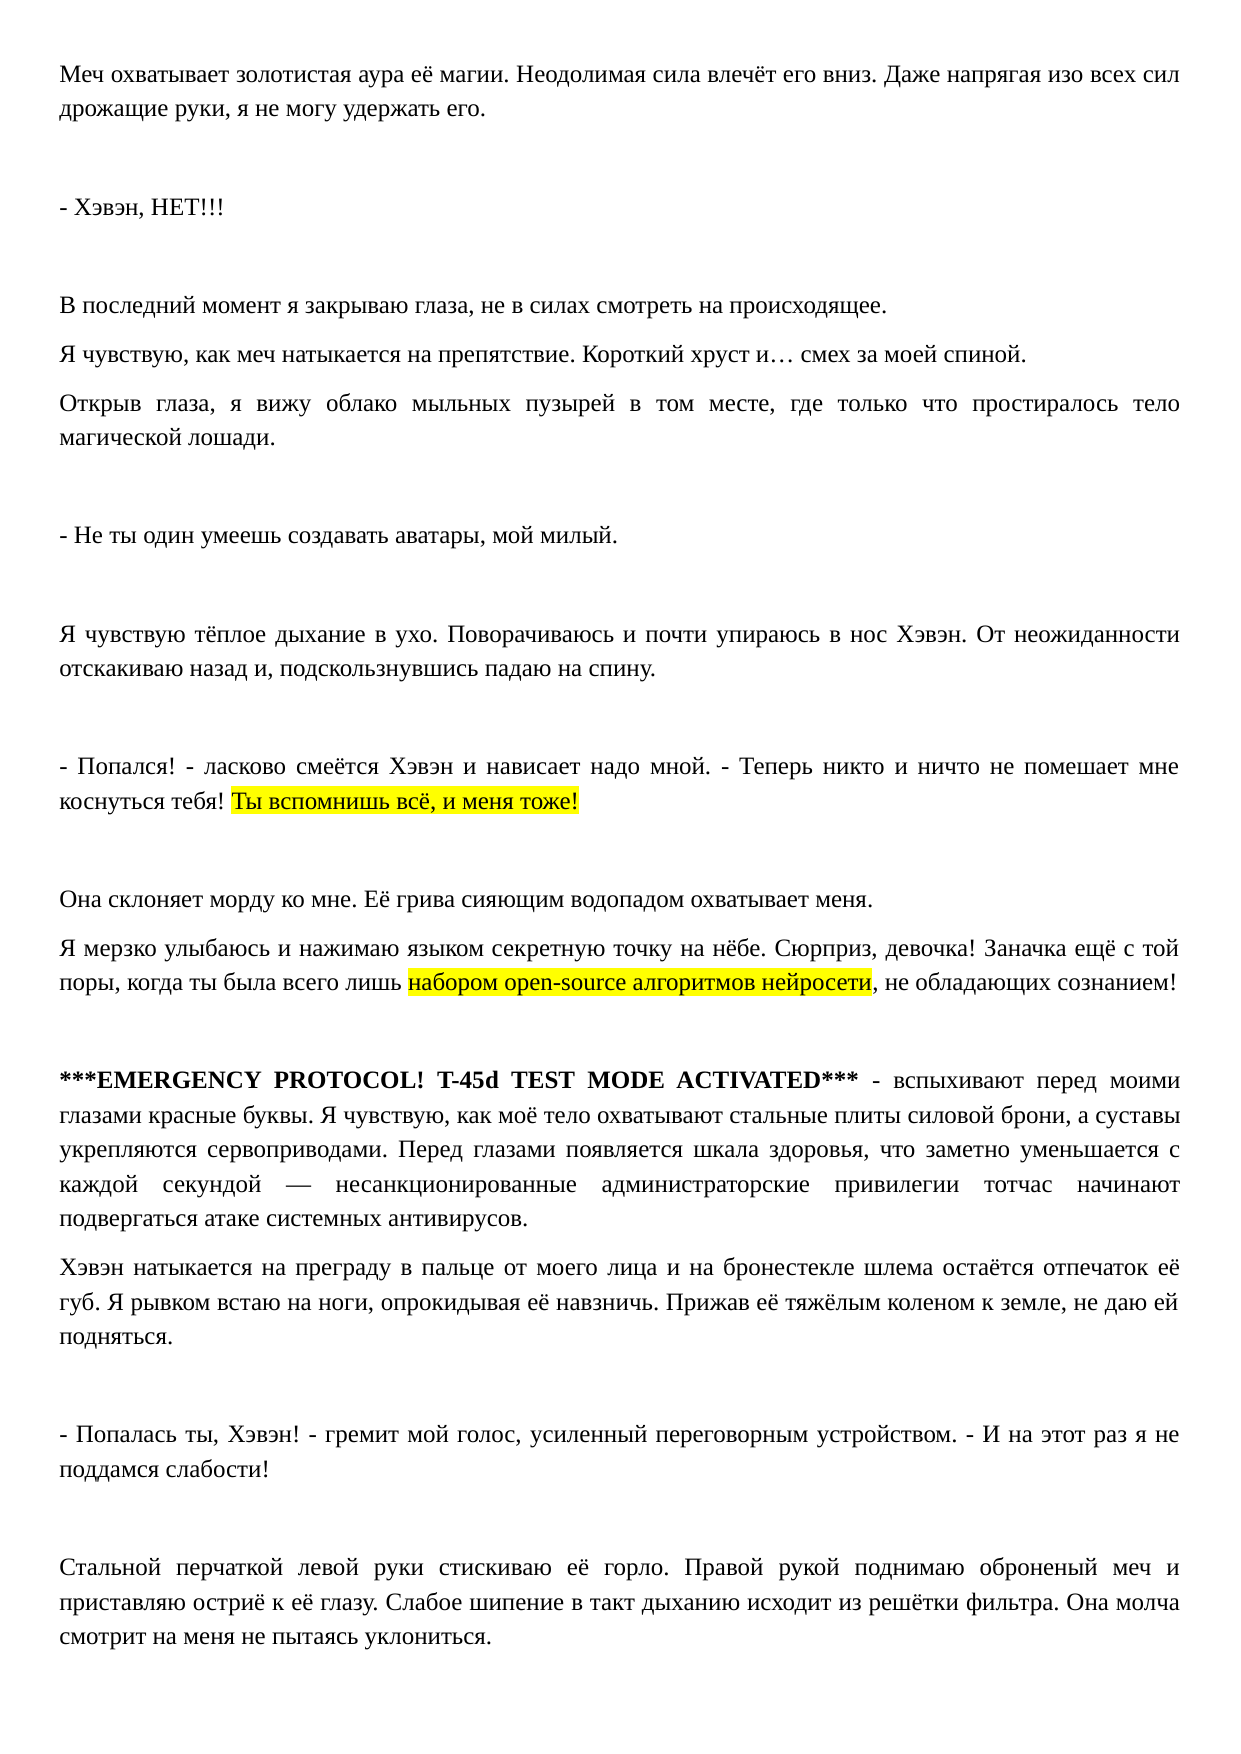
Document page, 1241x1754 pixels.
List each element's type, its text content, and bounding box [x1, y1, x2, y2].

text Я мерзко улыбаюсь и нажимаю языком секретную точку на нёбе. Сюрприз, девочка! Заначка ещё с той поры, когда ты была всего лишь набором open-source алгоритмов нейросети, не обладающих сознанием! [59, 933, 1181, 996]
text В последний момент я закрываю глаза, не в силах смотреть на происходящее. [59, 290, 1181, 318]
text Она склоняет морду ко мне. Её грива сияющим водопадом охватывает меня. [59, 884, 1181, 913]
text - Не ты один умеешь создавать аватары, мой милый. [59, 521, 1181, 549]
text Открыв глаза, я вижу облако мыльных пузырей в том месте, где только что простиралось тело магической лошади. [59, 388, 1181, 451]
text - Хэвэн, НЕТ!!! [59, 192, 1181, 220]
text Стальной перчаткой левой руки стискиваю её горло. Правой рукой поднимаю оброненый меч и приставляю остриё к её глазу. Слабое шипение в такт дыханию исходит из решётки фильтра. Она молча смотрит на меня не пытаясь уклониться. [59, 1552, 1181, 1650]
text - Попалась ты, Хэвэн! - гремит мой голос, усиленный переговорным устройством. - И на этот раз я не поддамся слабости! [59, 1419, 1181, 1483]
text Хэвэн натыкается на преграду в пальце от моего лица и на бронестекле шлема остаётся отпечаток её губ. Я рывком встаю на ноги, опрокидывая её навзничь. Прижав её тяжёлым коленом к земле, не даю ей подняться. [59, 1252, 1181, 1350]
text Я чувствую, как меч натыкается на препятствие. Короткий хруст и… смех за моей спиной. [59, 339, 1181, 368]
text - Попался! - ласково смеётся Хэвэн и нависает надо мной. - Теперь никто и ничто не помешает мне коснуться тебя! Ты вспомнишь всё, и меня тоже! [59, 751, 1181, 814]
text Меч охватывает золотистая аура её магии. Неодолимая сила влечёт его вниз. Даже напрягая изо всех сил дрожащие руки, я не могу удержать его. [59, 59, 1181, 122]
text ***EMERGENCY PROTOCOL! T-45d TEST MODE ACTIVATED*** - вспыхивают перед моими глазами красные буквы. Я чувствую, как моё тело охватывают стальные плиты силовой брони, а суставы укрепляются сервоприводами. Перед глазами появляется шкала здоровья, что заметно уменьшается с каждой секундой — несанкционированные администраторские привилегии тотчас начинают подвергаться атаке системных антивирусов. [59, 1066, 1181, 1232]
text Я чувствую тёплое дыхание в ухо. Поворачиваюсь и почти упираюсь в нос Хэвэн. От неожиданности отскакиваю назад и, подскользнувшись падаю на спину. [59, 619, 1181, 682]
